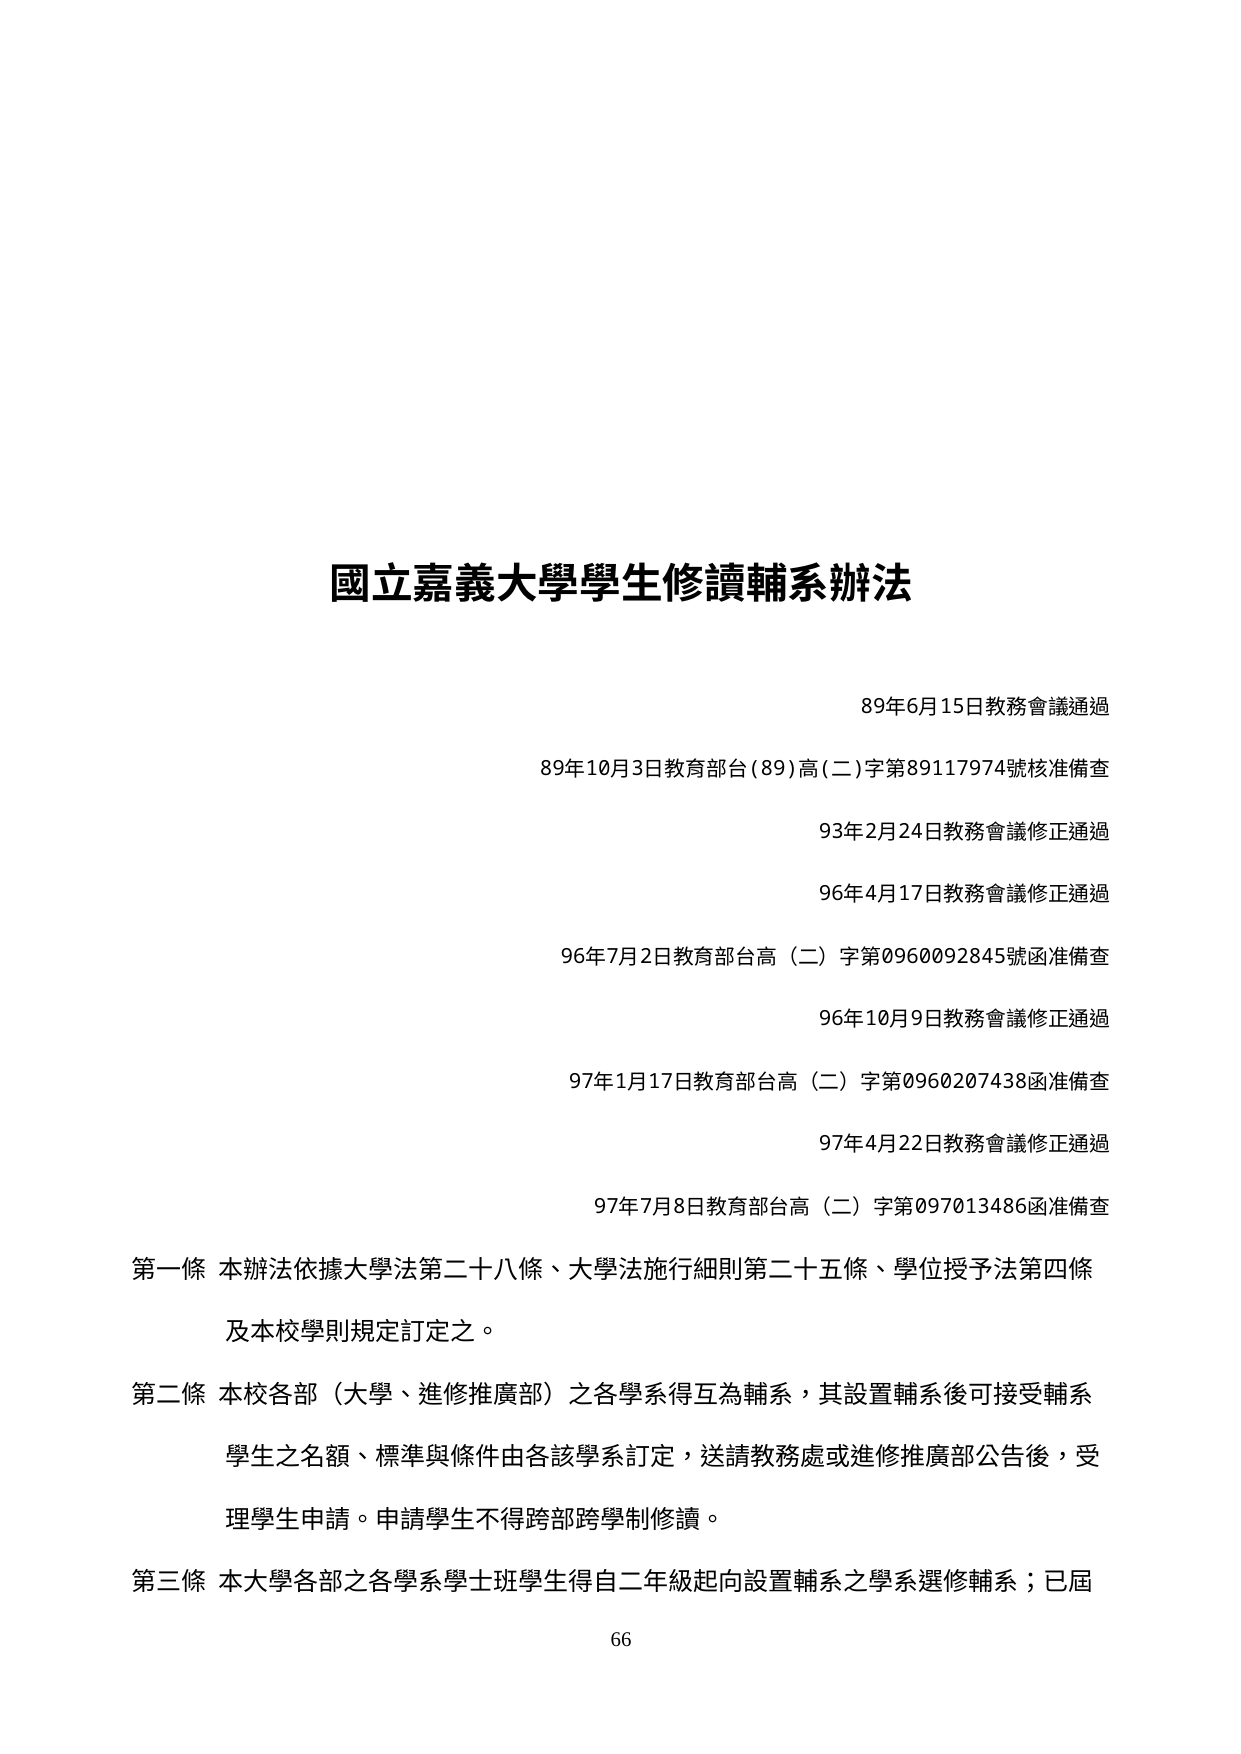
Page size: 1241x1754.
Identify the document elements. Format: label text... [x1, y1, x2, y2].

text 89年10月3日教育部台(89)高(二)字第89117974號核准備查 [131, 726, 1110, 788]
text 第二條 本校各部（大學、進修推廣部）之各學系得互為輔系，其設置輔系後可接受輔系學生之名額、標準與條件由各該學系訂定，送請教務處或進修推廣部公告後，受理學生申請。申請學生不得跨部跨學制修讀。 [131, 1351, 1110, 1538]
text 97年4月22日教務會議修正通過 [131, 1101, 1110, 1163]
subtitle 國立嘉義大學學生修讀輔系辦法 [131, 538, 1110, 601]
text 97年1月17日教育部台高（二）字第0960207438函准備查 [131, 1038, 1110, 1101]
text 96年10月9日教務會議修正通過 [131, 976, 1110, 1038]
text 96年7月2日教育部台高（二）字第0960092845號函准備查 [131, 913, 1110, 976]
text 93年2月24日教務會議修正通過 [131, 788, 1110, 851]
text 第一條 本辦法依據大學法第二十八條、大學法施行細則第二十五條、學位授予法第四條及本校學則規定訂定之。 [131, 1226, 1110, 1351]
text 第三條 本大學各部之各學系學士班學生得自二年級起向設置輔系之學系選修輔系；已屆 [131, 1538, 1110, 1601]
text 97年7月8日教育部台高（二）字第097013486函准備查 [131, 1163, 1110, 1226]
text 96年4月17日教務會議修正通過 [131, 851, 1110, 913]
text 89年6月15日教務會議通過 [131, 663, 1110, 726]
